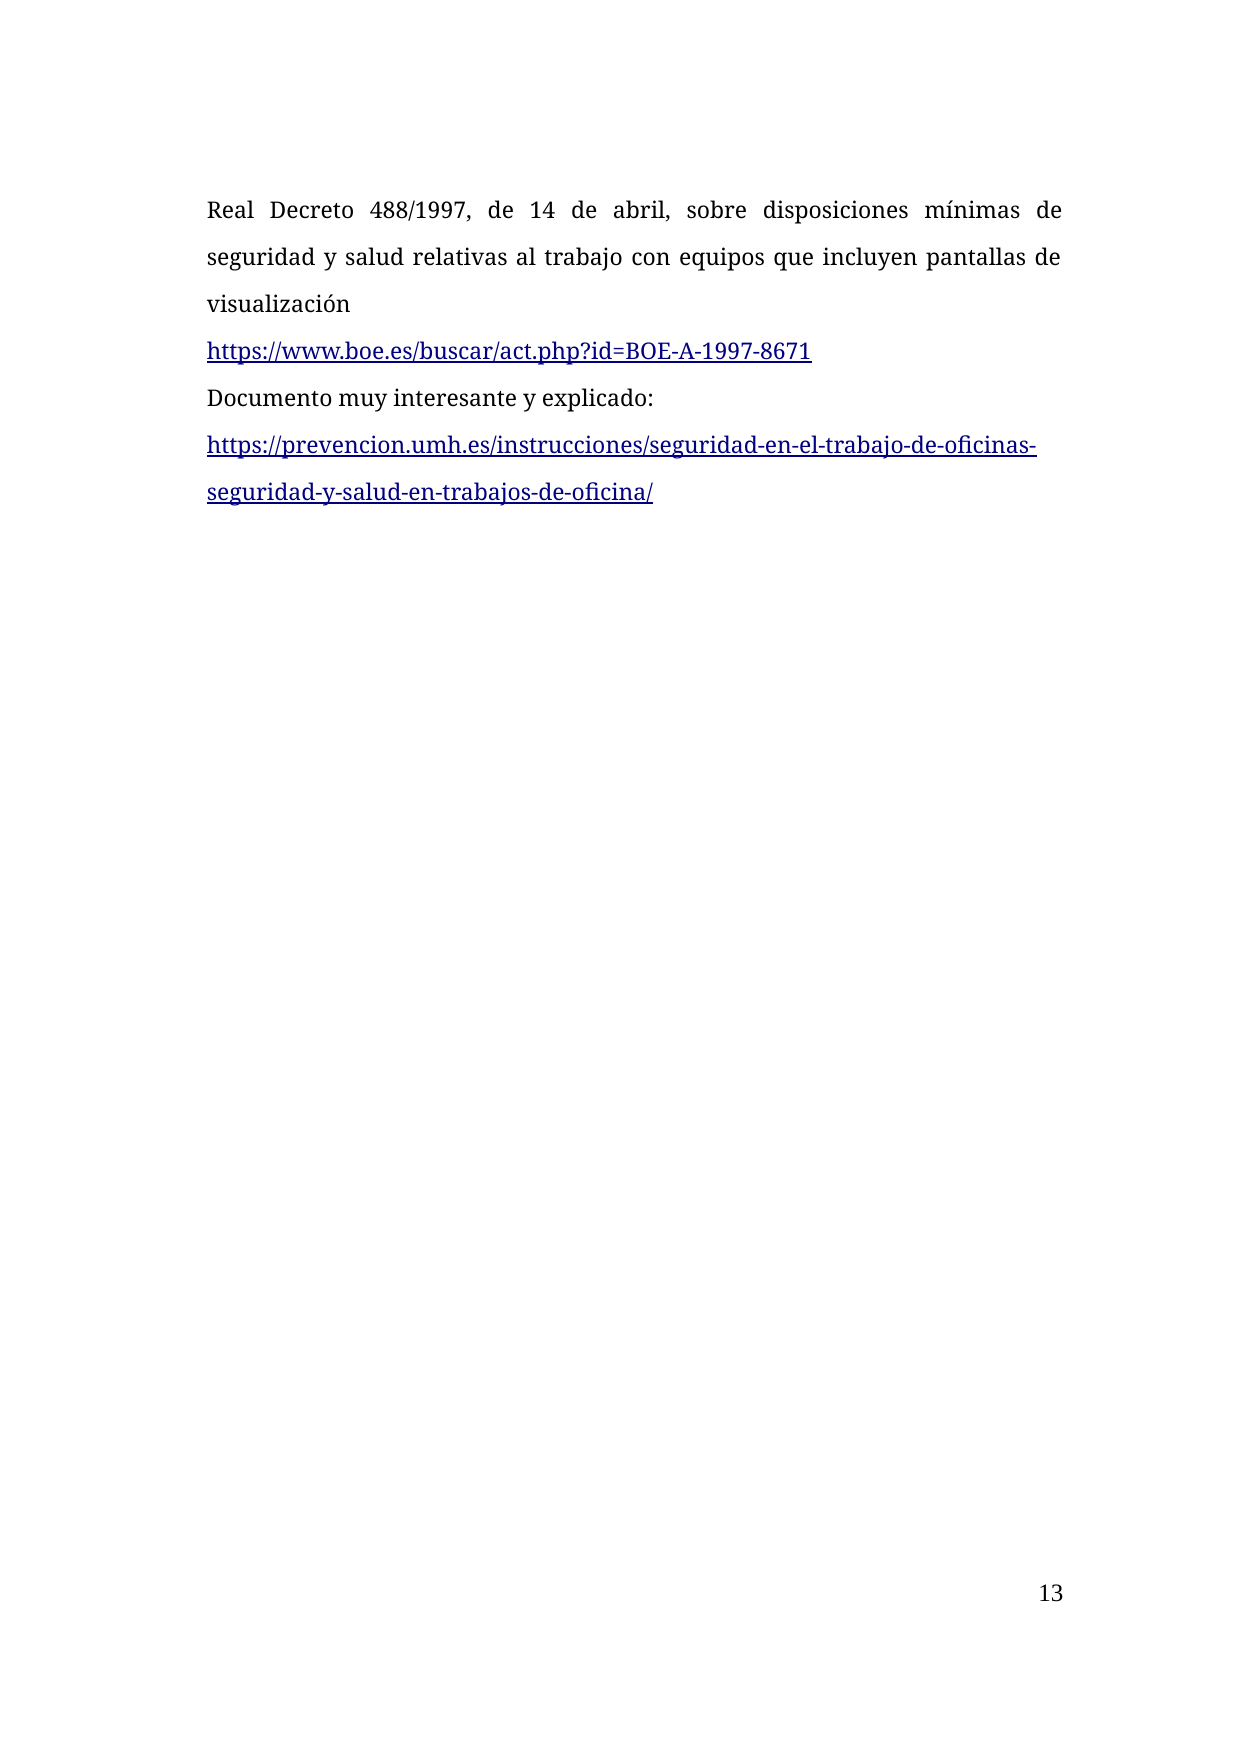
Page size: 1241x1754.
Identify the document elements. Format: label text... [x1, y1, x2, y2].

text Documento muy interesante y explicado: [207, 382, 1063, 413]
text https://www.boe.es/buscar/act.php?id=BOE-A-1997-8671 [207, 335, 1063, 366]
text Real Decreto 488/1997, de 14 de abril, sobre disposiciones mínimas de seguridad y salud relativas al trabajo con equipos que incluyen pantallas de visualización [207, 194, 1063, 319]
text https://prevencion.umh.es/instrucciones/seguridad-en-el-trabajo-de-oficinas-seguridad-y-salud-en-trabajos-de-oficina/ [207, 429, 1063, 507]
